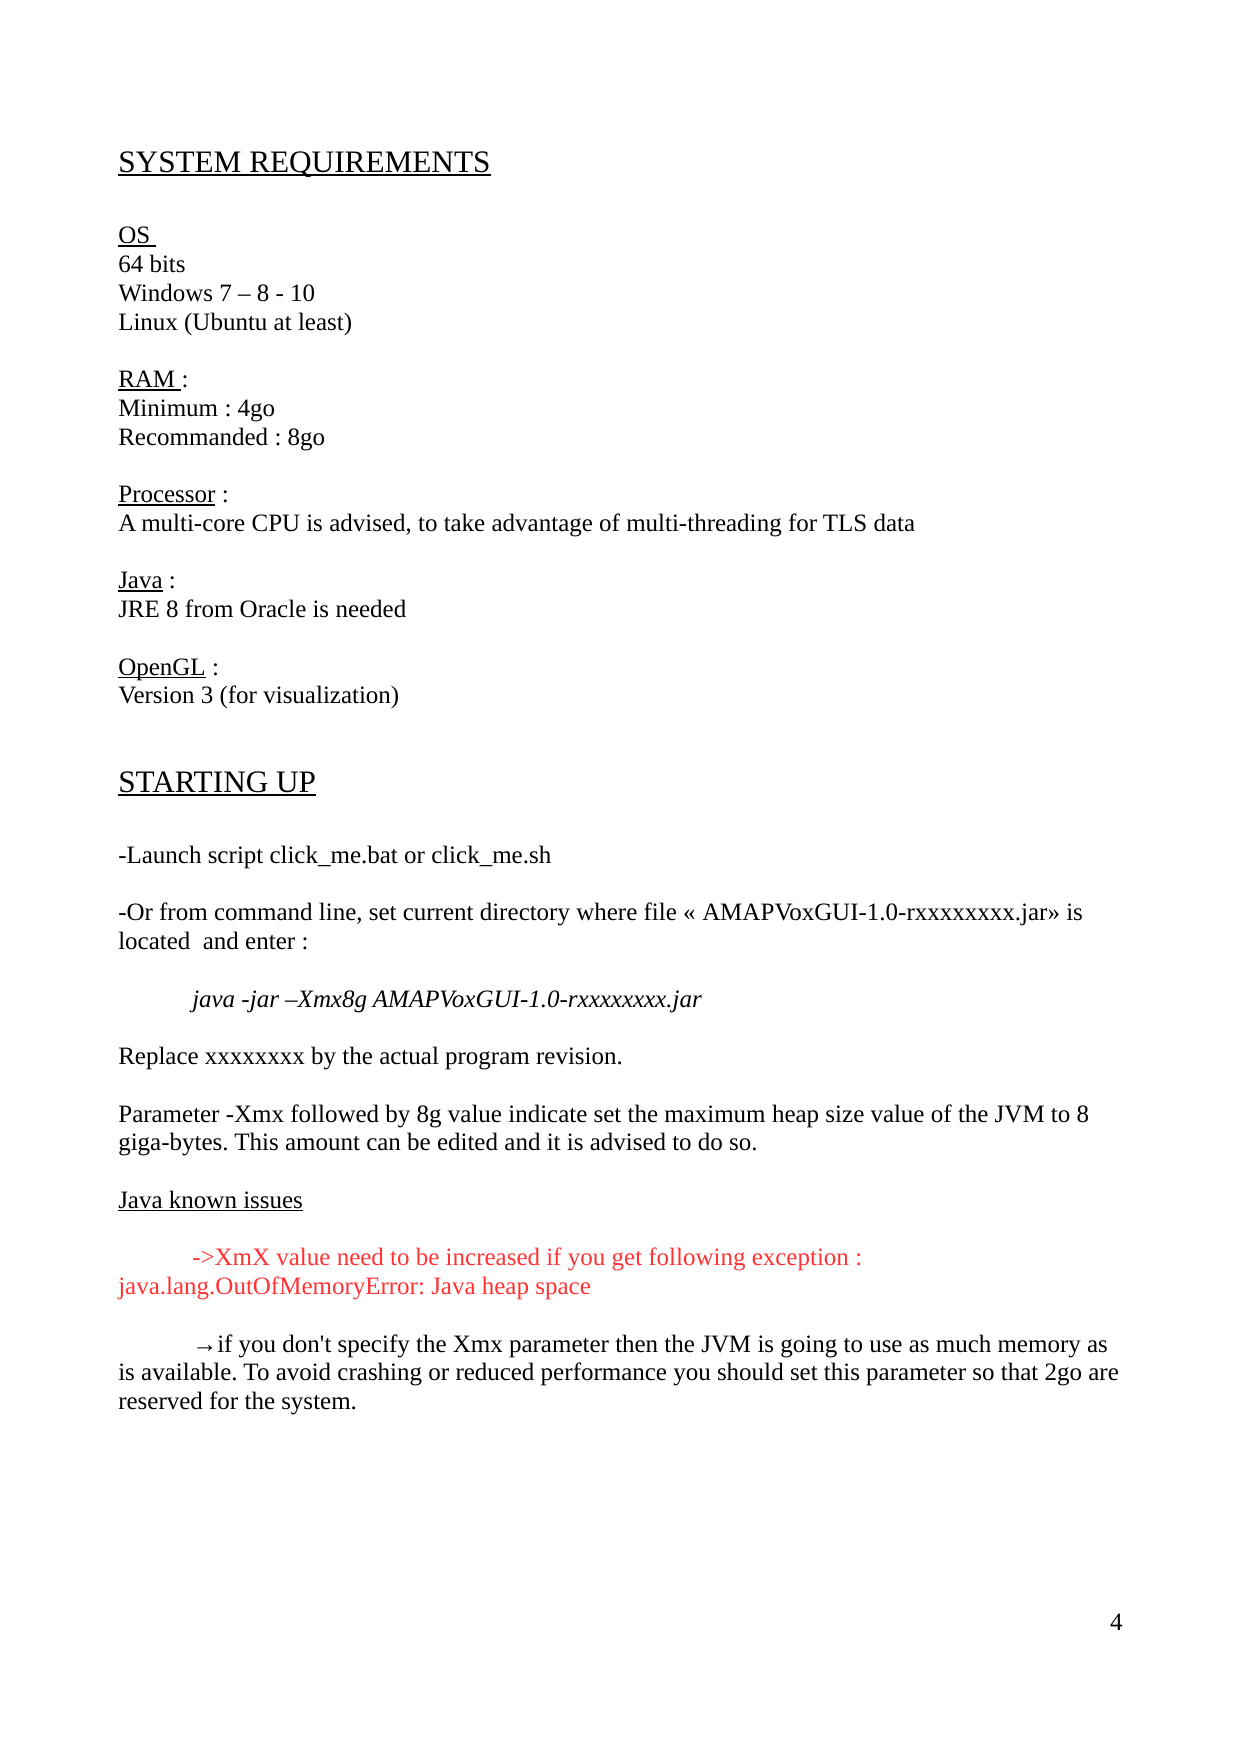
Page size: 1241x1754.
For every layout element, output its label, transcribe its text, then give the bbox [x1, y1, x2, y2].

text →if you don't specify the Xmx parameter then the JVM is going to use as much memory as is available. To avoid crashing or reduced performance you should set this parameter so that 2go are reserved for the system. [118, 1329, 1122, 1415]
text Minimum : 4go [118, 393, 1122, 422]
subtitle System requirements [118, 143, 1122, 179]
text A multi-core CPU is advised, to take advantage of multi-threading for TLS data [118, 508, 1122, 537]
text Linux (Ubuntu at least) [118, 307, 1122, 335]
text 64 bits [118, 249, 1122, 278]
text OpenGL : [118, 652, 1122, 680]
text -Or from command line, set current directory where file « AMAPVoxGUI-1.0-rxxxxxxxx.jar» is located and enter : [118, 897, 1122, 955]
subtitle Starting up [118, 763, 1122, 799]
text -Launch script click_me.bat or click_me.sh [118, 840, 1122, 869]
text Java : [118, 565, 1122, 594]
text Windows 7 – 8 - 10 [118, 278, 1122, 307]
text Recommanded : 8go [118, 422, 1122, 450]
text Java known issues [118, 1185, 1122, 1214]
text java -jar –Xmx8g AMAPVoxGUI-1.0-rxxxxxxxx.jar [118, 984, 1122, 1012]
text Version 3 (for visualization) [118, 680, 1122, 709]
text OS [118, 220, 1122, 249]
text RAM : [118, 364, 1122, 393]
text ->XmX value need to be increased if you get following exception : java.lang.OutOfMemoryError: Java heap space [118, 1242, 1122, 1300]
text Replace xxxxxxxx by the actual program revision. [118, 1041, 1122, 1070]
text Processor : [118, 479, 1122, 508]
text Parameter -Xmx followed by 8g value indicate set the maximum heap size value of the JVM to 8 giga-bytes. This amount can be edited and it is advised to do so. [118, 1099, 1122, 1156]
text JRE 8 from Oracle is needed [118, 594, 1122, 623]
